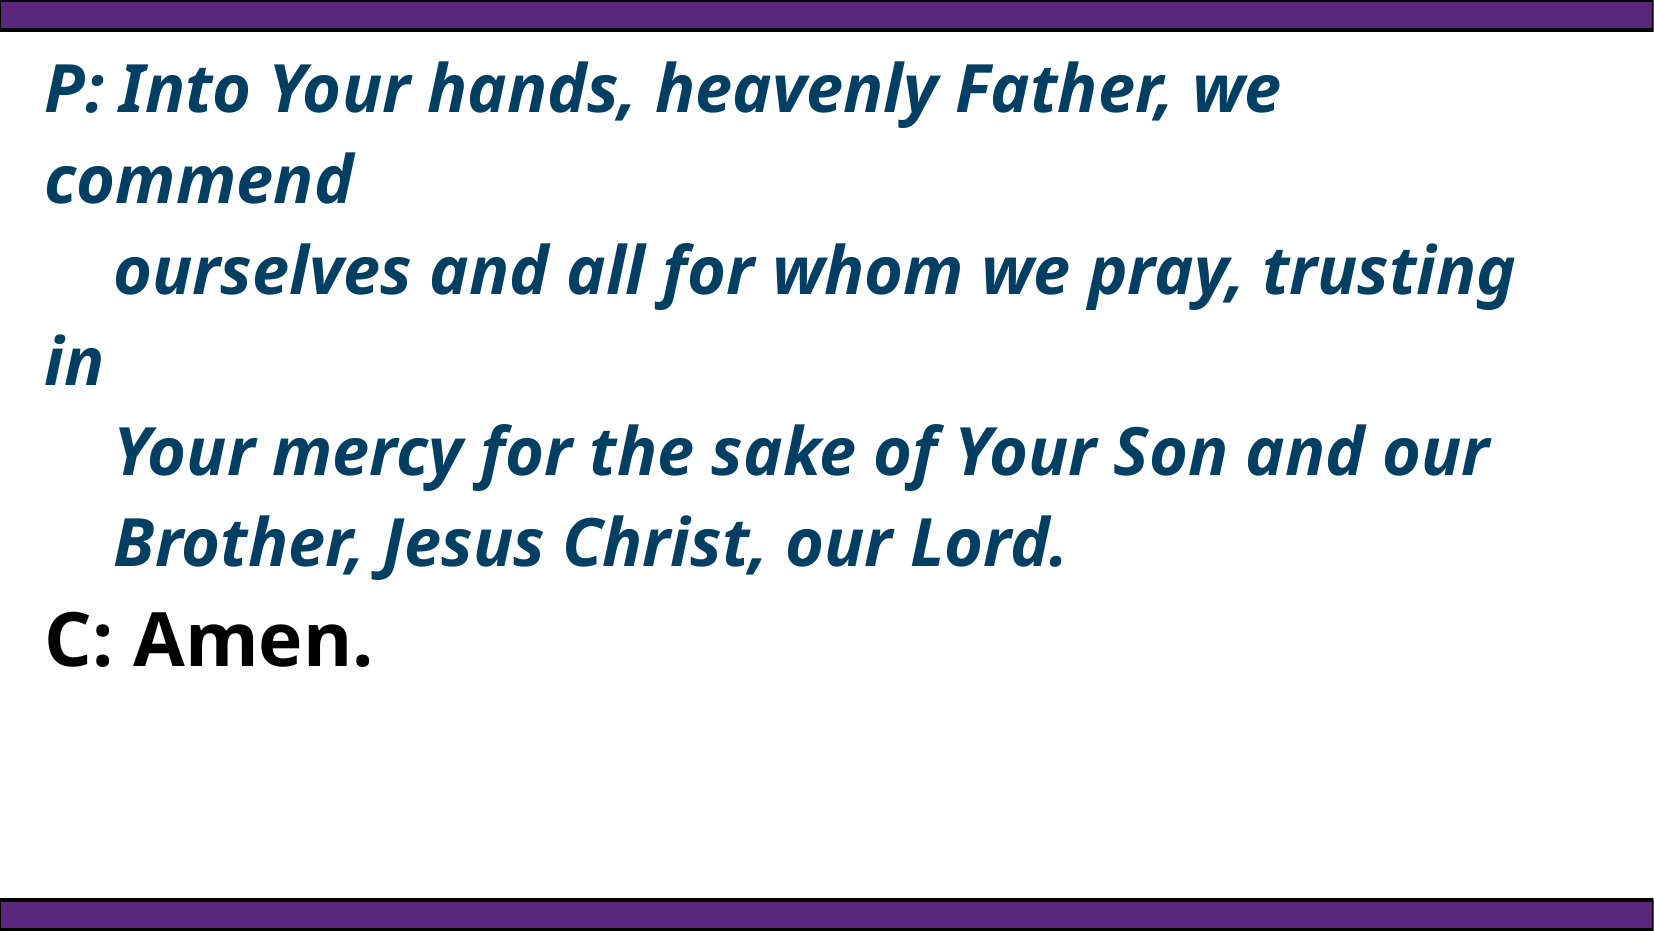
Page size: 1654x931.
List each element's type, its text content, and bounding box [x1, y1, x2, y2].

text_box P: Into Your hands, heavenly Father, we commend ourselves and all for whom we pray, trusting in Your mercy for the sake of Your Son and our Brother, Jesus Christ, our Lord. C: Amen. [30, 34, 1606, 504]
picture [0, 31, 1654, 900]
text_box [0, 0, 1654, 31]
text_box [0, 900, 1654, 931]
